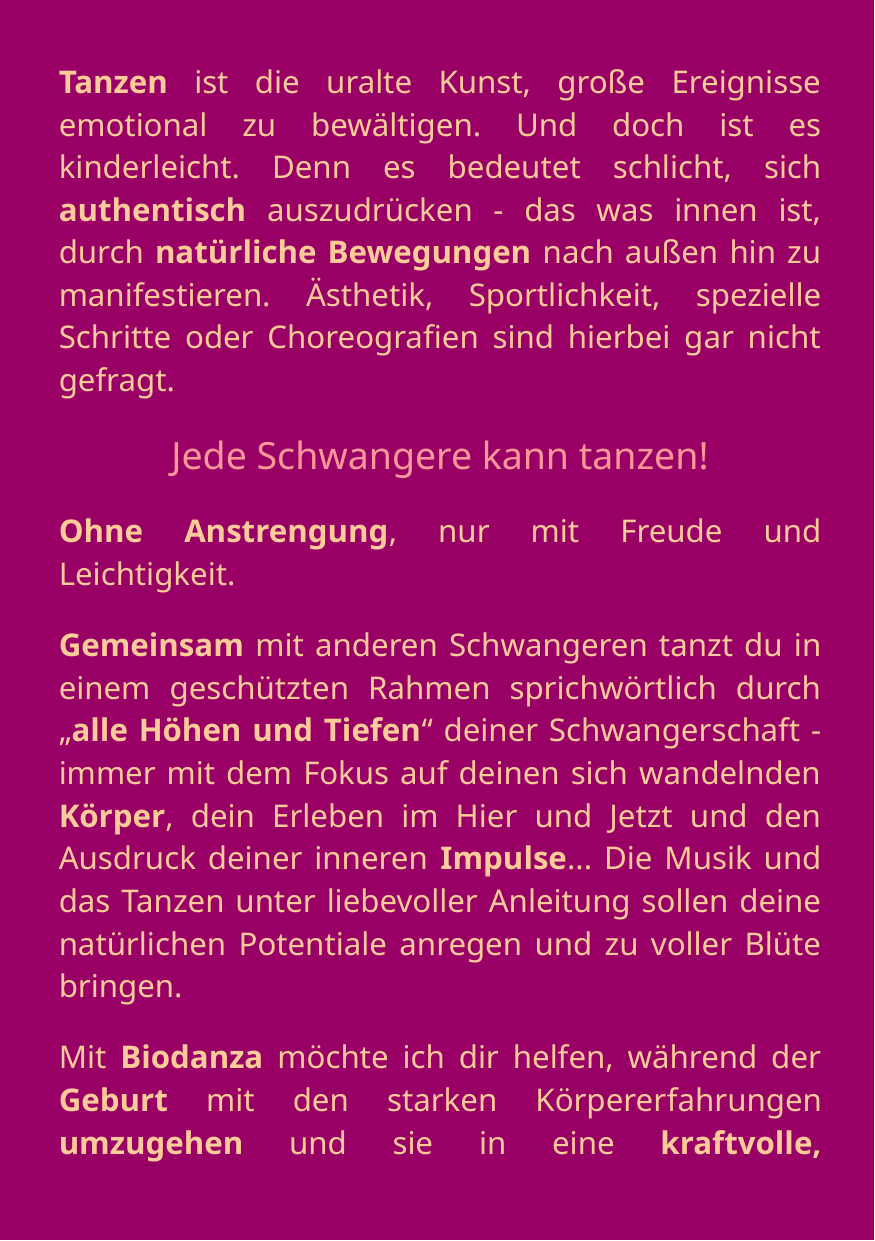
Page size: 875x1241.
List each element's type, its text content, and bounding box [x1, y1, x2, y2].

text Mit Biodanza möchte ich dir helfen, während der Geburt mit den starken Körperer­fahrungen umzugehen und sie in eine kraftvolle, [58, 1035, 822, 1163]
text Gemeinsam mit anderen Schwangeren tanzt du in einem geschützten Rahmen sprichwörtlich durch „alle Höhen und Tiefen“ deiner Schwangerschaft - immer mit dem Fokus auf deinen sich wandelnden Körper, dein Erleben im Hier und Jetzt und den Ausdruck deiner inneren Impulse... Die Musik und das Tanzen unter liebevoller Anleitung sollen deine natürlichen Potentiale anregen und zu voller Blüte bringen. [58, 623, 822, 1007]
text Tanzen ist die uralte Kunst, große Ereignisse emotional zu bewältigen. Und doch ist es kinderleicht. Denn es bedeutet schlicht, sich authentisch auszudrücken - das was innen ist, durch natürliche Bewegungen nach außen hin zu manifes­tieren. Ästhetik, Sportlichkeit, spezielle Schritte oder Choreografien sind hierbei gar nicht gefragt. [58, 60, 822, 401]
text Ohne Anstrengung, nur mit Freude und Leichtigkeit. [58, 509, 822, 594]
text Jede Schwangere kann tanzen! [58, 429, 822, 481]
